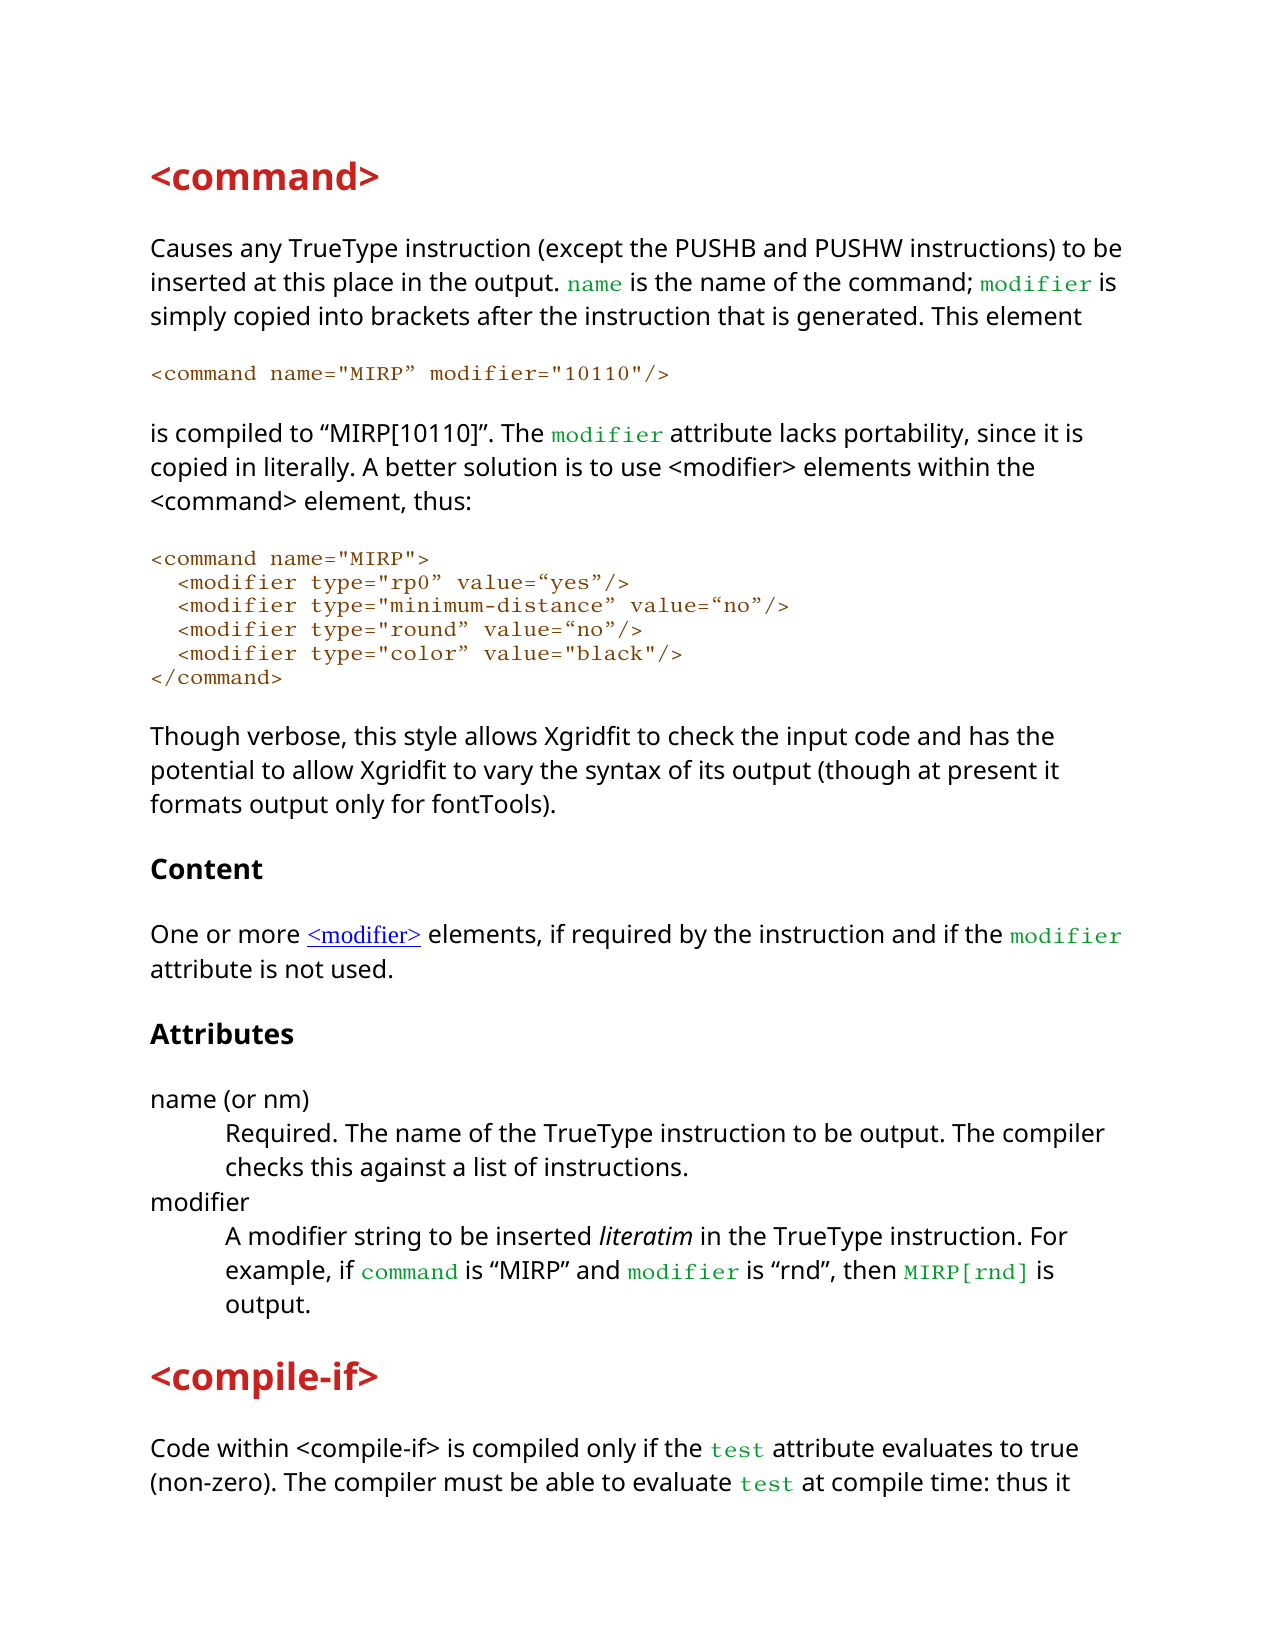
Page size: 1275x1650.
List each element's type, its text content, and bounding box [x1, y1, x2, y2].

subtitle Content [150, 850, 1125, 888]
text <command name="MIRP"> [150, 547, 1125, 570]
text <modifier type="minimum-distance” value=“no”/> [150, 594, 1125, 618]
text modifier [150, 1184, 1125, 1218]
subtitle <compile-if> [150, 1350, 1125, 1401]
subtitle Attributes [150, 1014, 1125, 1053]
text <modifier type="rp0” value=“yes”/> [150, 570, 1125, 594]
text One or more <modifier> elements, if required by the instruction and if the modifier attribute is not used. [150, 917, 1125, 985]
text </command> [150, 665, 1125, 689]
text Though verbose, this style allows Xgridfit to check the input code and has the potential to allow Xgridfit to vary the syntax of its output (though at present it formats output only for fontTools). [150, 718, 1125, 821]
text Causes any TrueType instruction (except the PUSHB and PUSHW instructions) to be inserted at this place in the output. name is the name of the command; modifier is simply copied into brackets after the instruction that is generated. This element [150, 230, 1125, 332]
text is compiled to “MIRP[10110]”. The modifier attribute lacks portability, since it is copied in literally. A better solution is to use <modifier> elements within the <command> element, thus: [150, 415, 1125, 517]
text A modifier string to be inserted literatim in the TrueType instruction. For example, if command is “MIRP” and modifier is “rnd”, then MIRP[rnd] is output. [225, 1218, 1125, 1320]
text name (or nm) [150, 1082, 1125, 1116]
text <modifier type="color” value="black"/> [150, 642, 1125, 665]
text Required. The name of the TrueType instruction to be output. The compiler checks this against a list of instructions. [225, 1116, 1125, 1184]
text <command name="MIRP” modifier="10110"/> [150, 362, 1125, 385]
text <modifier type="round” value=“no”/> [150, 618, 1125, 642]
subtitle <command> [150, 150, 1125, 201]
text Code within <compile-if> is compiled only if the test attribute evaluates to true (non-zero). The compiler must be able to evaluate test at compile time: thus it [150, 1431, 1125, 1499]
